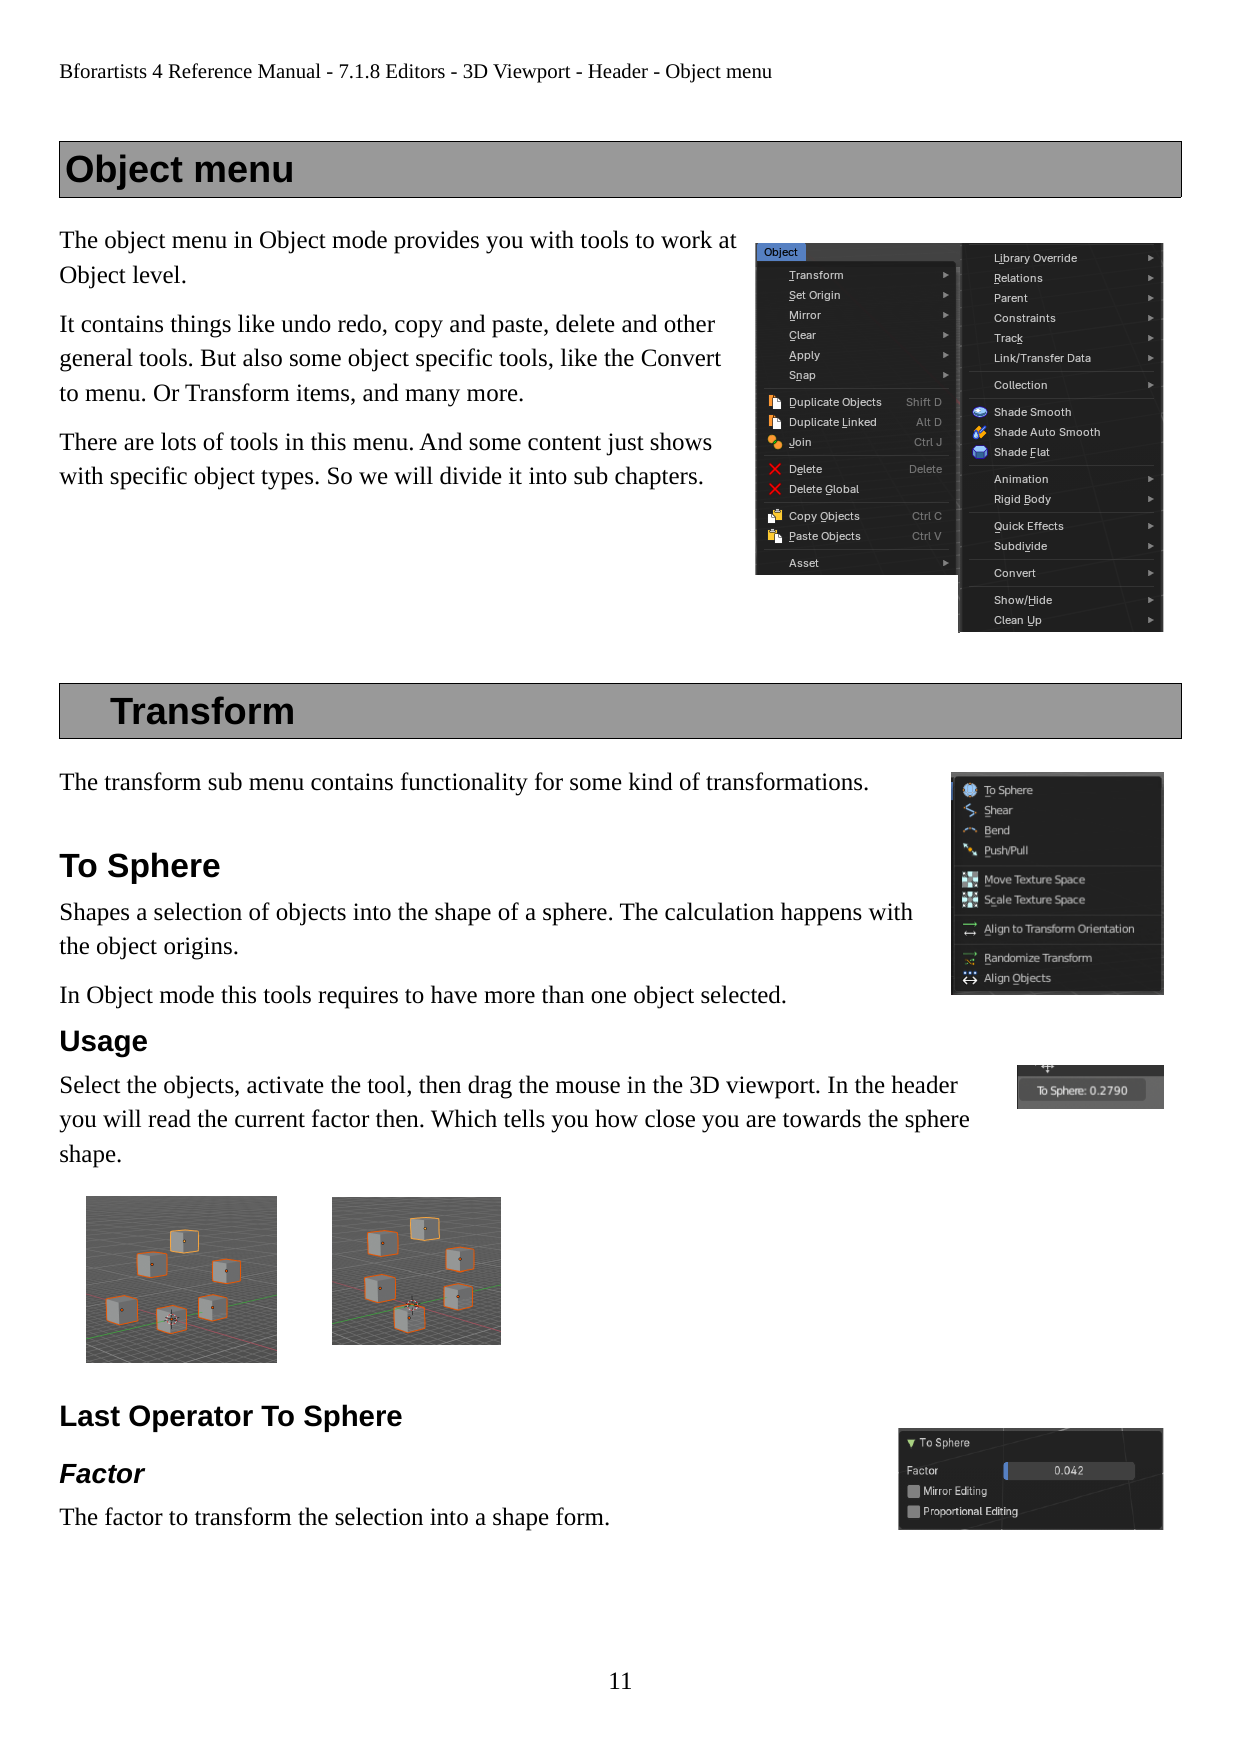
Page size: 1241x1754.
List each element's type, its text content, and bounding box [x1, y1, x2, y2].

subtitle Usage [59, 1023, 1181, 1057]
picture [1017, 1065, 1164, 1109]
subtitle Last Operator To Sphere [59, 1399, 1181, 1433]
text Shapes a selection of objects into the shape of a sphere. The calculation happens with the object origins. [59, 897, 951, 960]
subtitle To Sphere [59, 845, 951, 884]
subtitle Factor [59, 1458, 898, 1489]
text There are lots of tools in this menu. And some content just shows with specific object types. So we will divide it into sub chapters. [59, 427, 755, 490]
picture [332, 1197, 501, 1345]
picture [951, 772, 1164, 995]
table_header Object menu [60, 142, 1181, 197]
text Select the objects, activate the tool, then drag the mouse in the 3D viewport. In the header you will read the current factor then. Which tells you how close you are towards the sphere shape. [59, 1070, 1181, 1168]
text In Object mode this tools requires to have more than one object selected. [59, 980, 1181, 1009]
text The factor to transform the selection into a shape form. [59, 1502, 1181, 1531]
text The object menu in Object mode provides you with tools to work at Object level. [59, 225, 1181, 289]
picture [86, 1196, 277, 1363]
text It contains things like undo redo, copy and paste, delete and other general tools. But also some object specific tools, like the Convert to menu. Or Transform items, and many more. [59, 309, 755, 407]
picture [898, 1428, 1164, 1530]
subtitle [1164, 1458, 1181, 1489]
table_header Transform [60, 684, 1181, 738]
picture [755, 243, 1164, 633]
text The transform sub menu contains functionality for some kind of transformations. [59, 767, 1181, 796]
subtitle [1164, 845, 1181, 884]
